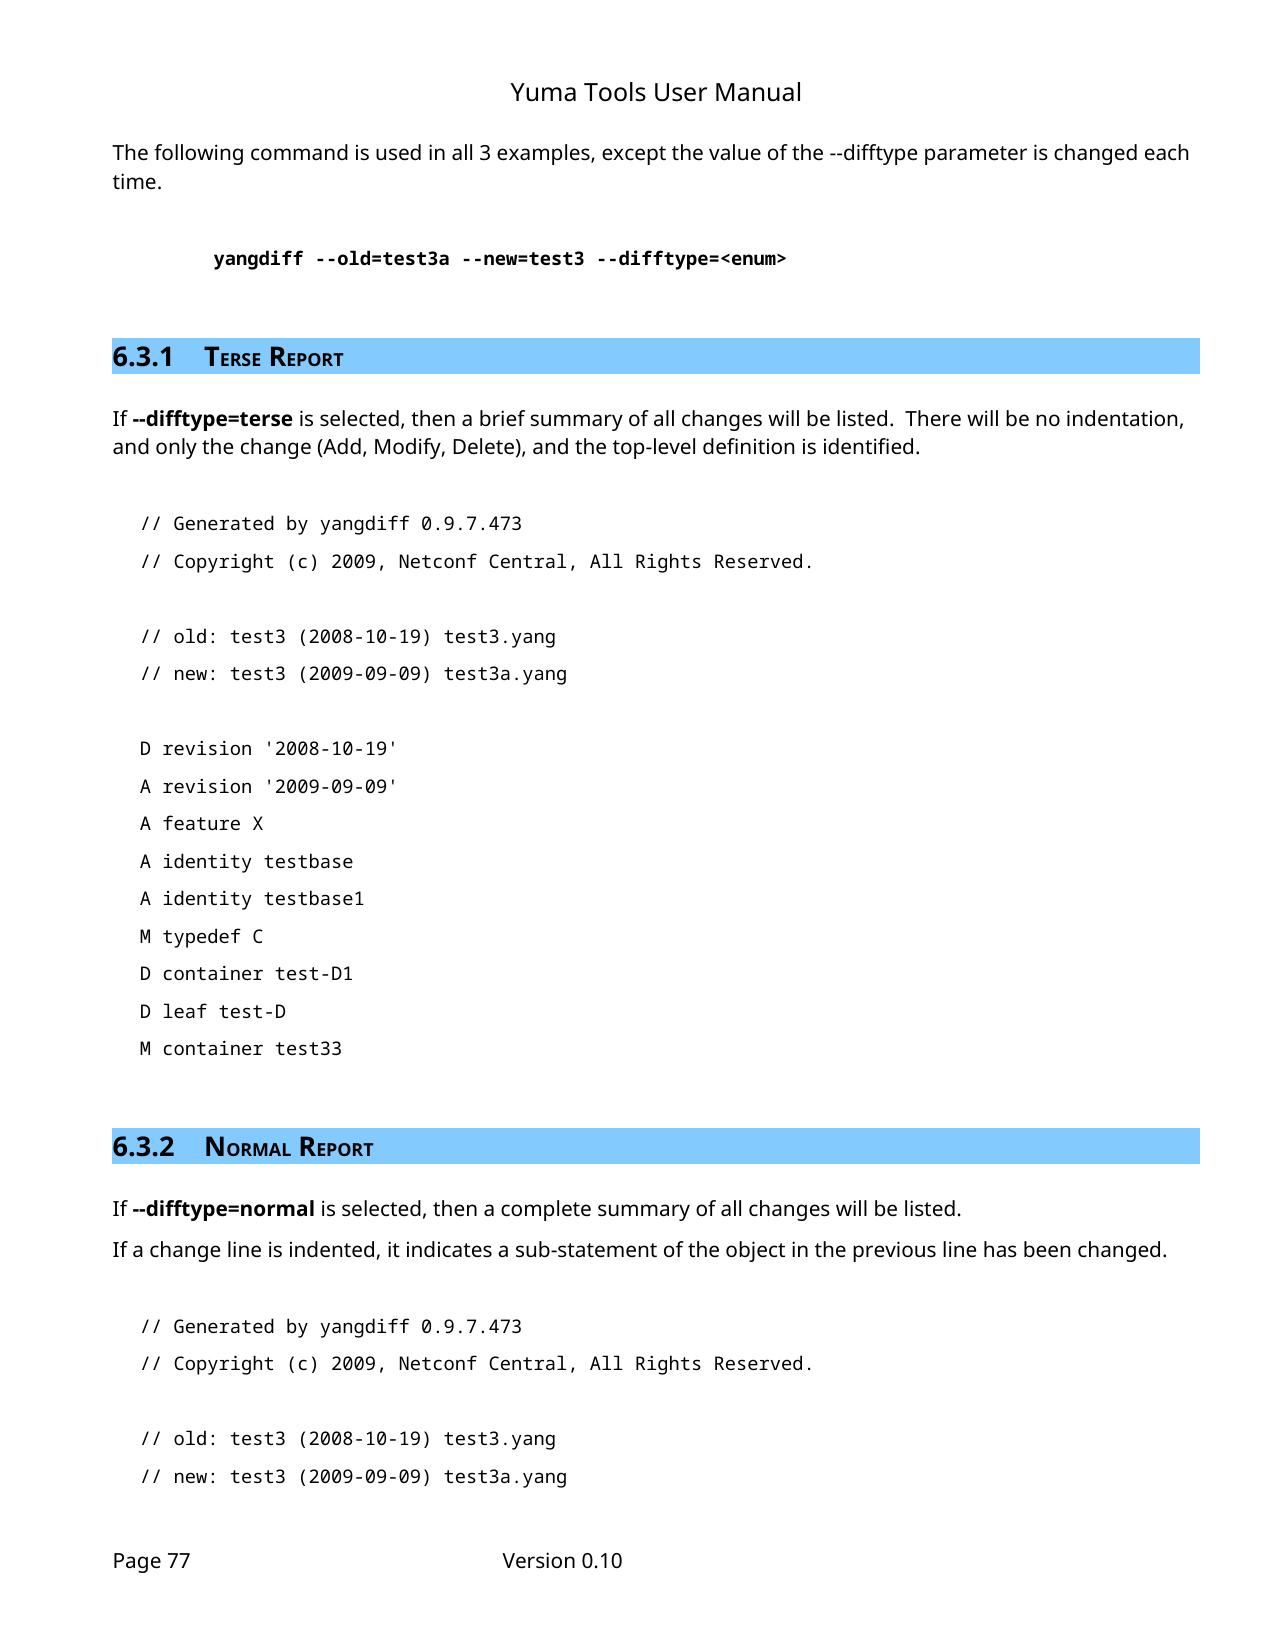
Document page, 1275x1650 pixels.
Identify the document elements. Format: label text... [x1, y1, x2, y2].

text // Copyright (c) 2009, Netconf Central, All Rights Reserved. [139, 548, 1200, 573]
text // new: test3 (2009-09-09) test3a.yang [139, 661, 1200, 686]
text A identity testbase1 [139, 886, 1200, 911]
text // Copyright (c) 2009, Netconf Central, All Rights Reserved. [139, 1351, 1200, 1376]
subtitle Terse Report [112, 338, 1200, 374]
text A feature X [139, 811, 1200, 836]
text A identity testbase [139, 848, 1200, 873]
text D container test-D1 [139, 961, 1200, 986]
text If a change line is indented, it indicates a sub-statement of the object in the previous line has been changed. [112, 1235, 1200, 1263]
text M typedef C [139, 923, 1200, 948]
text yangdiff --old=test3a --new=test3 --difftype=<enum> [139, 245, 1200, 271]
text M container test33 [139, 1036, 1200, 1061]
text D revision '2008-10-19' [139, 736, 1200, 761]
text // Generated by yangdiff 0.9.7.473 [139, 511, 1200, 536]
text If --difftype=normal is selected, then a complete summary of all changes will be listed. [112, 1194, 1200, 1222]
text // old: test3 (2008-10-19) test3.yang [139, 623, 1200, 648]
text D leaf test-D [139, 998, 1200, 1023]
text // old: test3 (2008-10-19) test3.yang [139, 1426, 1200, 1451]
text If --difftype=terse is selected, then a brief summary of all changes will be listed. There will be no indentation, and only the change (Add, Modify, Delete), and the top-level definition is identified. [112, 404, 1200, 461]
text A revision '2009-09-09' [139, 773, 1200, 798]
subtitle Normal Report [112, 1128, 1200, 1164]
text // new: test3 (2009-09-09) test3a.yang [139, 1463, 1200, 1489]
text The following command is used in all 3 examples, except the value of the --difftype parameter is changed each time. [112, 138, 1200, 195]
text // Generated by yangdiff 0.9.7.473 [139, 1313, 1200, 1339]
